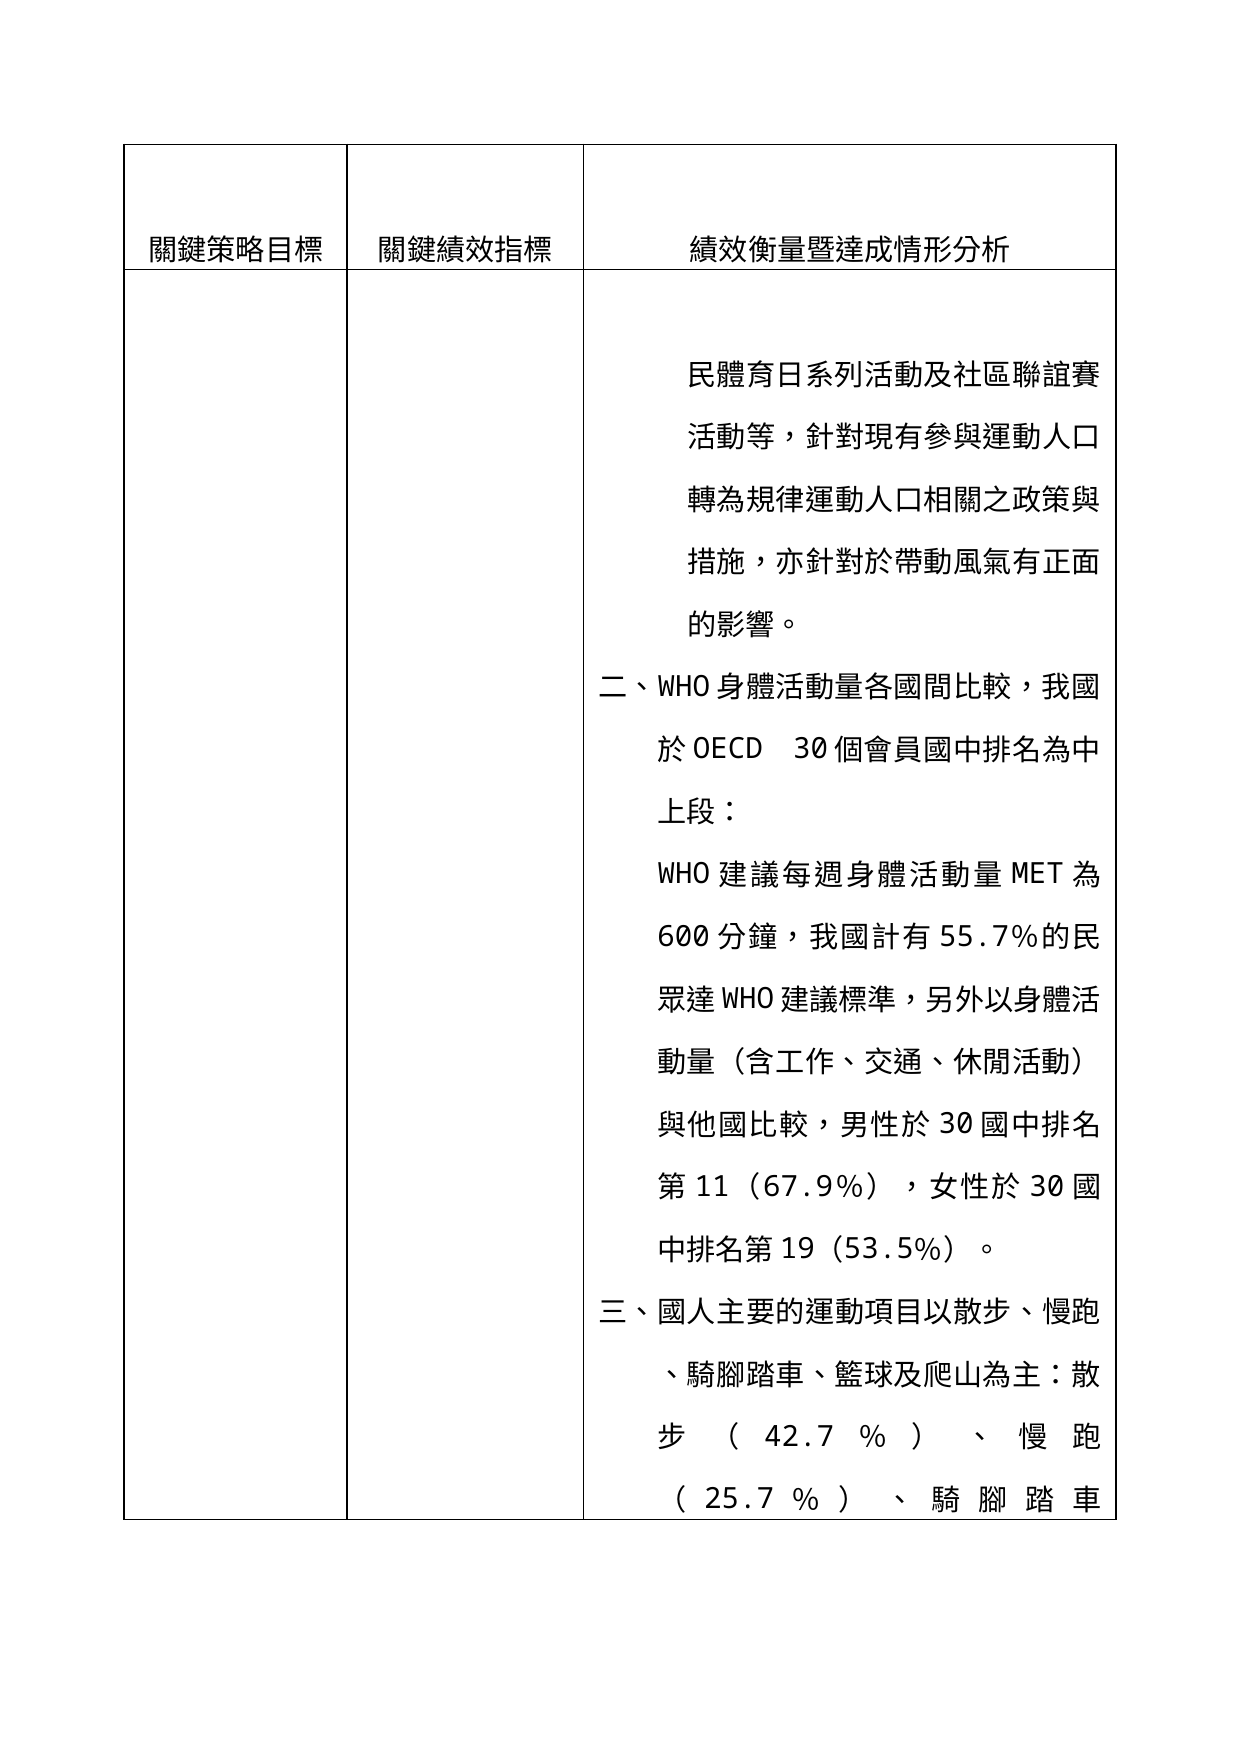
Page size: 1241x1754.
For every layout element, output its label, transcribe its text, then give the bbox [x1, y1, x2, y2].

table_cell [348, 270, 583, 1518]
table_header 績效衡量暨達成情形分析 [584, 145, 1115, 268]
table_cell [125, 270, 346, 1518]
table_header 關鍵策略目標 [125, 145, 346, 268]
table_cell 民體育日系列活動及社區聯誼賽活動等，針對現有參與運動人口轉為規律運動人口相關之政策與措施，亦針對於帶動風氣有正面的影響。 二、WHO身體活動量各國間比較，我國於OECD 30個會員國中排名為中上段： WHO建議每週身體活動量MET為 600分鐘，我國計有55.7％的民眾達WHO建議標準，另外以身體活動量（含工作、交通、休閒活動）與他國比較，男性於30國中排名第11（67.9％），女性於30國中排名第19（53.5％）。 三、國人主要的運動項目以散步、慢跑、騎腳踏車、籃球及爬山為主：散步（42.7％）、慢跑（25.7％）、騎腳踏車 [584, 270, 1115, 1518]
table_header 關鍵績效指標 [348, 145, 583, 268]
